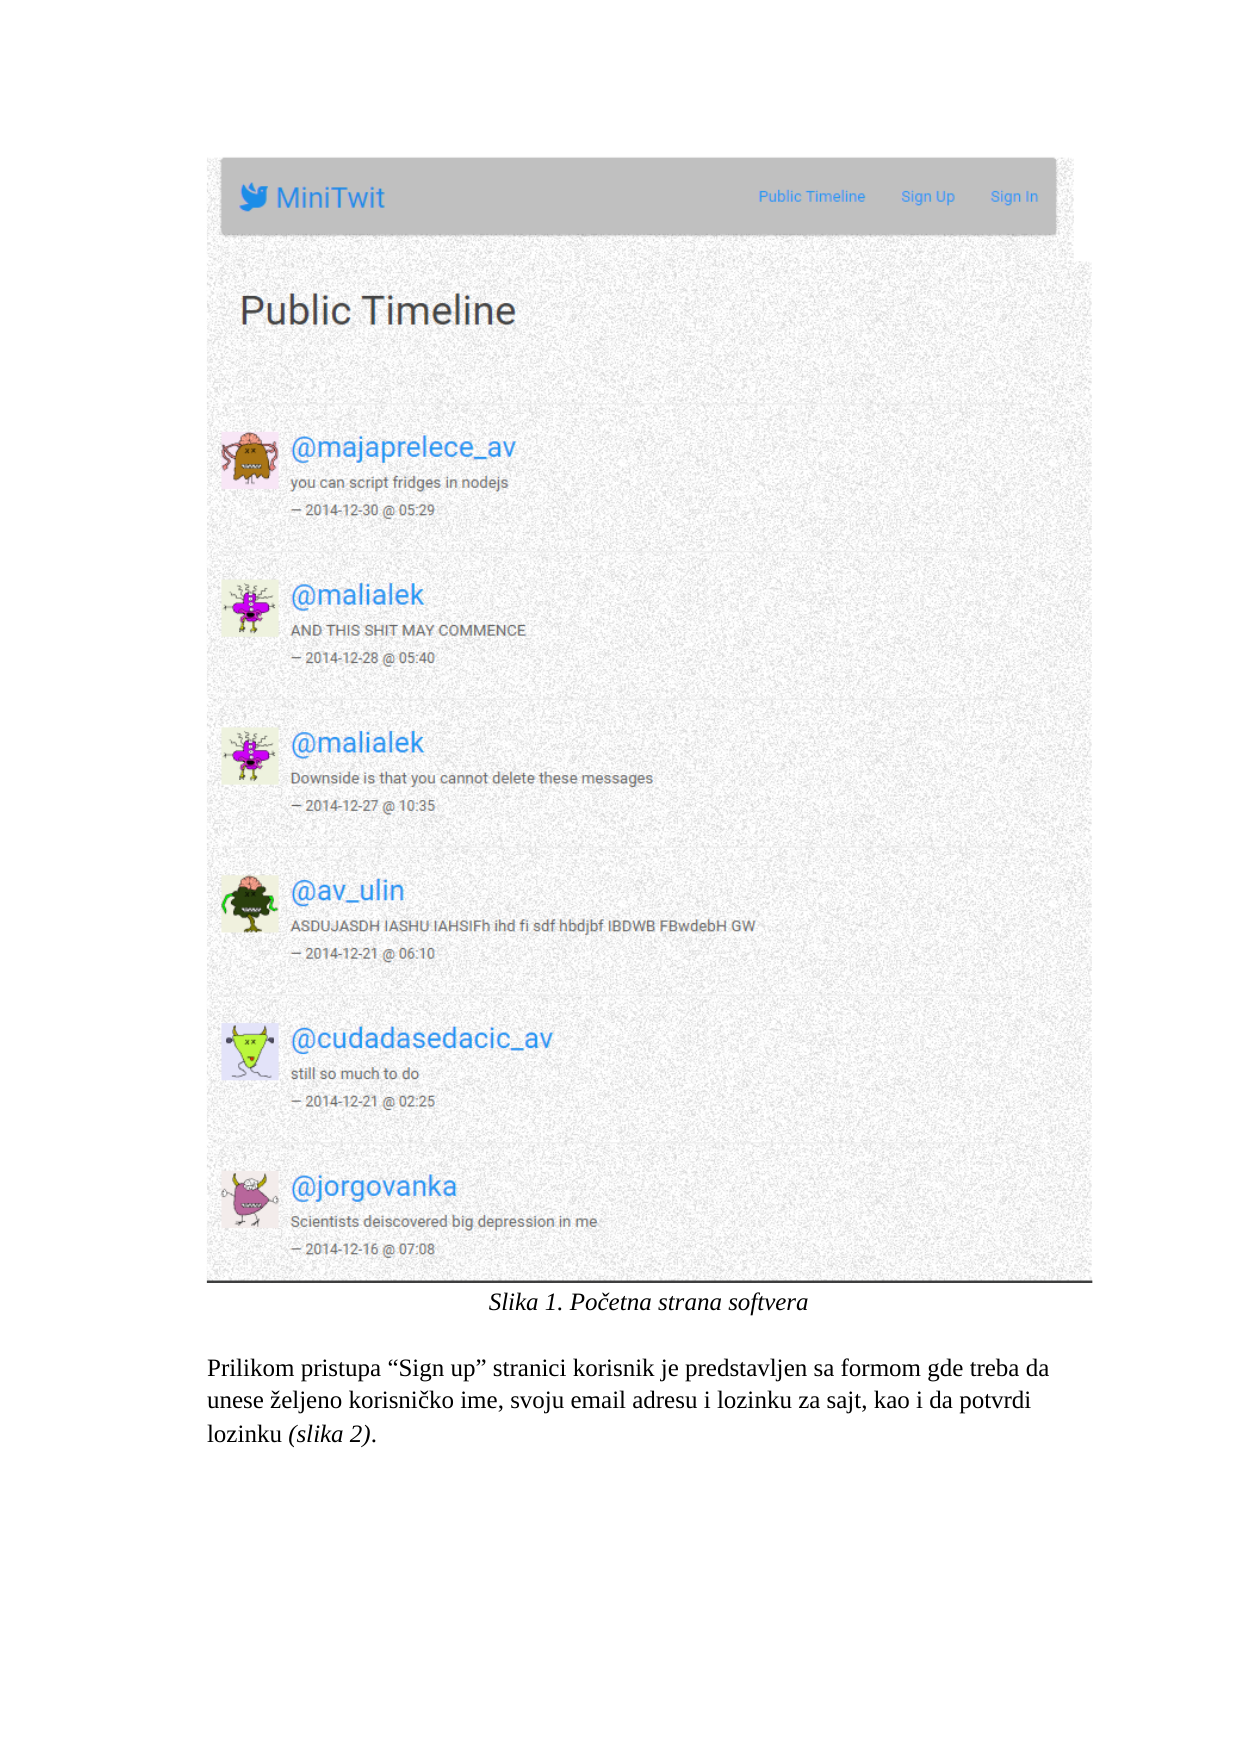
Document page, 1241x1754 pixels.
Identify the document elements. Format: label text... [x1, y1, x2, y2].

text Slika 1. Početna strana softvera [207, 1287, 1092, 1315]
text Prilikom pristupa “Sign up” stranici korisnik je predstavljen sa formom gde treba da unese željeno korisničko ime, svoju email adresu i lozinku za sajt, kao i da potvrdi lozinku (slika 2). [207, 1353, 1092, 1447]
